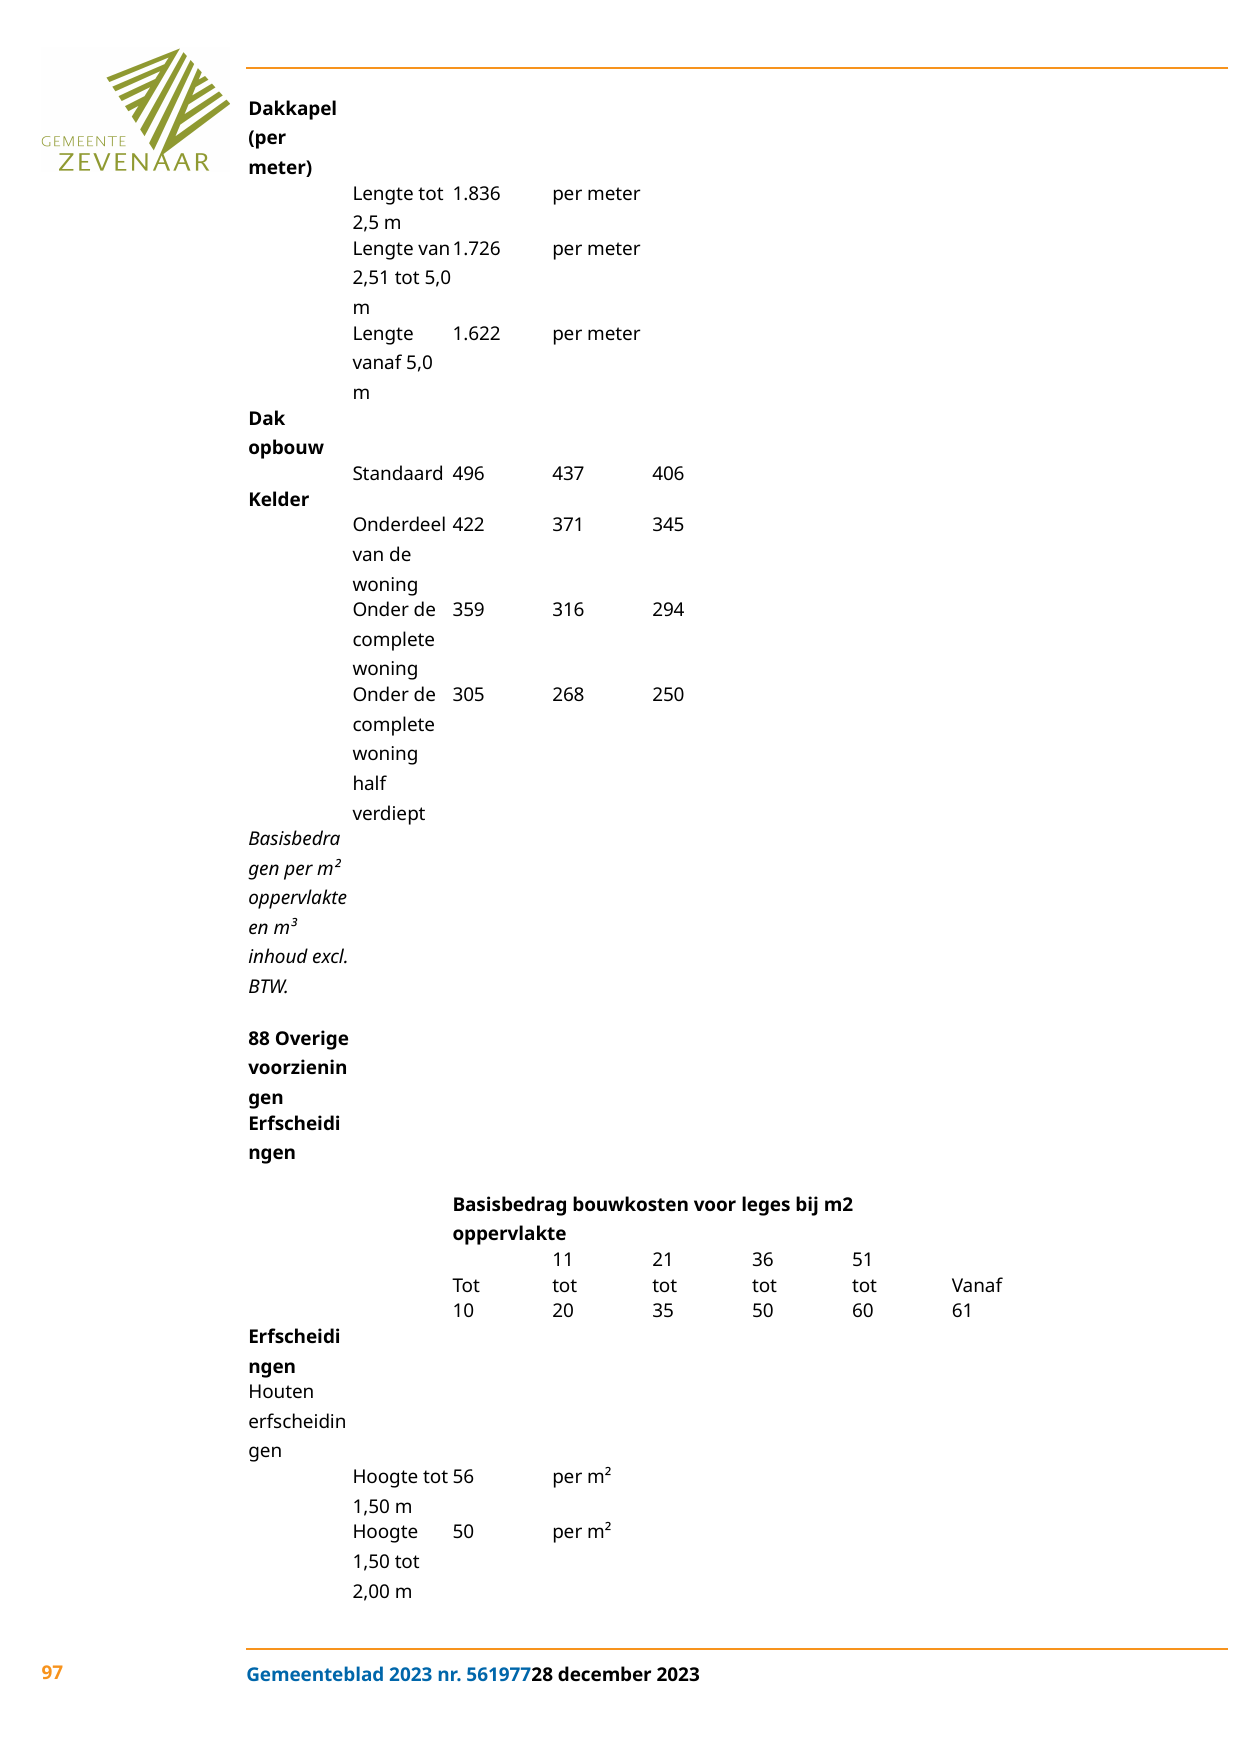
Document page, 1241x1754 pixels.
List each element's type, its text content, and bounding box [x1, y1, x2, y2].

table_cell 35 [652, 1298, 752, 1323]
table_cell Lengte van 2,51 tot 5,0 m [352, 235, 452, 320]
table_cell [652, 1519, 752, 1604]
table_cell Lengte tot 2,5 m [352, 180, 452, 235]
table_cell [752, 235, 852, 320]
table_cell [752, 512, 852, 596]
table_cell [852, 95, 952, 180]
table_cell [852, 512, 952, 596]
table_cell [352, 1025, 452, 1110]
table_cell 359 [452, 596, 552, 681]
table_cell [752, 681, 852, 825]
table_cell [352, 486, 452, 512]
table_cell [352, 405, 452, 460]
table_cell 1.726 [452, 235, 552, 320]
table_cell 1.836 [452, 180, 552, 235]
table_cell [952, 596, 1052, 681]
table_cell [752, 1323, 852, 1378]
table_cell Basisbedragen per m² oppervlakte en m³ inhoud excl. BTW. [248, 825, 352, 999]
table_cell tot [652, 1272, 752, 1297]
table_cell [852, 320, 952, 405]
table_cell [752, 1110, 852, 1165]
table_cell [248, 1464, 352, 1519]
table_cell [852, 405, 952, 460]
table_cell [852, 1110, 952, 1165]
table_cell Erfscheidingen [248, 1110, 352, 1165]
table_cell [452, 1246, 552, 1272]
table_cell [248, 1272, 352, 1297]
table_cell [752, 1379, 852, 1463]
table_cell [552, 825, 652, 999]
table_cell [652, 1025, 752, 1110]
table_cell [852, 1323, 952, 1378]
table_cell [752, 405, 852, 460]
table_cell [352, 1191, 452, 1246]
table_cell [248, 1165, 352, 1191]
table_cell [352, 1165, 452, 1191]
table_cell [852, 596, 952, 681]
table_cell [852, 180, 952, 235]
table_cell [652, 999, 752, 1025]
table_cell [552, 95, 652, 180]
table_cell [752, 825, 852, 999]
table_cell [352, 1110, 452, 1165]
table_cell [852, 460, 952, 486]
table_cell Erfscheidingen [248, 1323, 352, 1378]
table_cell 11 [552, 1246, 652, 1272]
table_cell 422 [452, 512, 552, 596]
picture [41, 47, 231, 172]
table_cell Kelder [248, 486, 352, 512]
table_cell [952, 1519, 1052, 1604]
table_cell [552, 486, 652, 512]
table_cell [952, 1165, 1052, 1191]
table_cell [552, 1025, 652, 1110]
table_cell [248, 681, 352, 825]
table_cell 496 [452, 460, 552, 486]
table_cell Standaard [352, 460, 452, 486]
table_cell 21 [652, 1246, 752, 1272]
table_cell per m² [552, 1464, 652, 1519]
table_cell [452, 1379, 552, 1463]
table_cell [752, 999, 852, 1025]
table_cell [652, 1379, 752, 1463]
table_cell [952, 512, 1052, 596]
table_cell per meter [552, 180, 652, 235]
table_cell [752, 95, 852, 180]
table_cell Onder de complete woning half verdiept [352, 681, 452, 825]
table_cell 50 [452, 1519, 552, 1604]
table_cell 88 Overige voorzieningen [248, 1025, 352, 1110]
table_cell [652, 486, 752, 512]
table_cell [852, 1519, 952, 1604]
table_cell [552, 1323, 652, 1378]
table_cell 437 [552, 460, 652, 486]
table_cell [852, 1464, 952, 1519]
table_cell Tot [452, 1272, 552, 1297]
table_cell 50 [752, 1298, 852, 1323]
table_cell [452, 1323, 552, 1378]
table_cell [952, 681, 1052, 825]
table_cell 250 [652, 681, 752, 825]
table_cell [652, 180, 752, 235]
table_cell [752, 180, 852, 235]
table_cell tot [852, 1272, 952, 1297]
table_cell [452, 825, 552, 999]
table_cell [452, 1025, 552, 1110]
table_cell 36 [752, 1246, 852, 1272]
table_cell Hoogte 1,50 tot 2,00 m [352, 1519, 452, 1604]
table_cell 305 [452, 681, 552, 825]
table_cell [652, 1323, 752, 1378]
table_cell [952, 1464, 1052, 1519]
table_cell 316 [552, 596, 652, 681]
table_cell [952, 999, 1052, 1025]
table_cell [652, 405, 752, 460]
table_cell [752, 1519, 852, 1604]
table_cell 60 [852, 1298, 952, 1323]
table_cell [452, 1110, 552, 1165]
table_cell [552, 1110, 652, 1165]
table_cell [248, 1246, 352, 1272]
table_cell 371 [552, 512, 652, 596]
table_cell [952, 1191, 1052, 1246]
table_cell [452, 486, 552, 512]
table_cell [552, 1379, 652, 1463]
table_cell 10 [452, 1298, 552, 1323]
table_cell [552, 999, 652, 1025]
table_cell [652, 95, 752, 180]
table_cell [352, 1323, 452, 1378]
table_cell Onderdeel van de woning [352, 512, 452, 596]
table_cell [652, 825, 752, 999]
table_cell [952, 460, 1052, 486]
table_cell [852, 235, 952, 320]
table_cell [952, 1246, 1052, 1272]
table_cell [352, 1298, 452, 1323]
table_cell [248, 1519, 352, 1604]
table_cell 345 [652, 512, 752, 596]
table_cell [852, 1379, 952, 1463]
table_cell [752, 460, 852, 486]
table_cell Onder de complete woning [352, 596, 452, 681]
table_cell [248, 460, 352, 486]
table_cell [248, 512, 352, 596]
table_cell [452, 405, 552, 460]
table_cell 51 [852, 1246, 952, 1272]
table_cell [248, 180, 352, 235]
table_cell [452, 95, 552, 180]
table_cell [752, 1025, 852, 1110]
table_cell per m² [552, 1519, 652, 1604]
table_cell [652, 235, 752, 320]
table_cell [752, 486, 852, 512]
table_cell [352, 1272, 452, 1297]
table_cell [852, 486, 952, 512]
table_cell Basisbedrag bouwkosten voor leges bij m2 oppervlakte [452, 1191, 952, 1246]
table_cell tot [752, 1272, 852, 1297]
table_cell Lengte vanaf 5,0 m [352, 320, 452, 405]
table_cell [752, 596, 852, 681]
table_cell [652, 320, 752, 405]
table_cell 294 [652, 596, 752, 681]
table_cell [852, 1025, 952, 1110]
table_cell [248, 320, 352, 405]
table_cell Dak opbouw [248, 405, 352, 460]
table_cell [248, 999, 352, 1025]
table_cell [452, 1165, 952, 1191]
table_cell [248, 1298, 352, 1323]
table_cell [352, 999, 452, 1025]
table_cell [452, 999, 552, 1025]
table_cell [352, 1246, 452, 1272]
table_cell [852, 681, 952, 825]
table_cell [852, 999, 952, 1025]
table_cell [352, 825, 452, 999]
table_cell Houten erfscheidingen [248, 1379, 352, 1463]
table_cell 268 [552, 681, 652, 825]
table_cell [248, 596, 352, 681]
table_cell [248, 235, 352, 320]
table_cell 56 [452, 1464, 552, 1519]
table_cell Hoogte tot 1,50 m [352, 1464, 452, 1519]
table_cell tot [552, 1272, 652, 1297]
table_cell per meter [552, 320, 652, 405]
table_cell Dakkapel (per meter) [248, 95, 352, 180]
table_cell [752, 320, 852, 405]
table_cell 1.622 [452, 320, 552, 405]
table_cell [652, 1110, 752, 1165]
table_cell [652, 1464, 752, 1519]
table_cell [952, 486, 1052, 512]
table_cell 406 [652, 460, 752, 486]
table_cell [352, 1379, 452, 1463]
table_cell [352, 95, 452, 180]
table_cell [248, 1191, 352, 1246]
table_cell Vanaf [952, 1272, 1052, 1297]
table_cell 20 [552, 1298, 652, 1323]
table_cell [752, 1464, 852, 1519]
table_cell per meter [552, 235, 652, 320]
table_cell 61 [952, 1298, 1052, 1323]
table_cell [552, 405, 652, 460]
table_cell [1052, 999, 1152, 1025]
